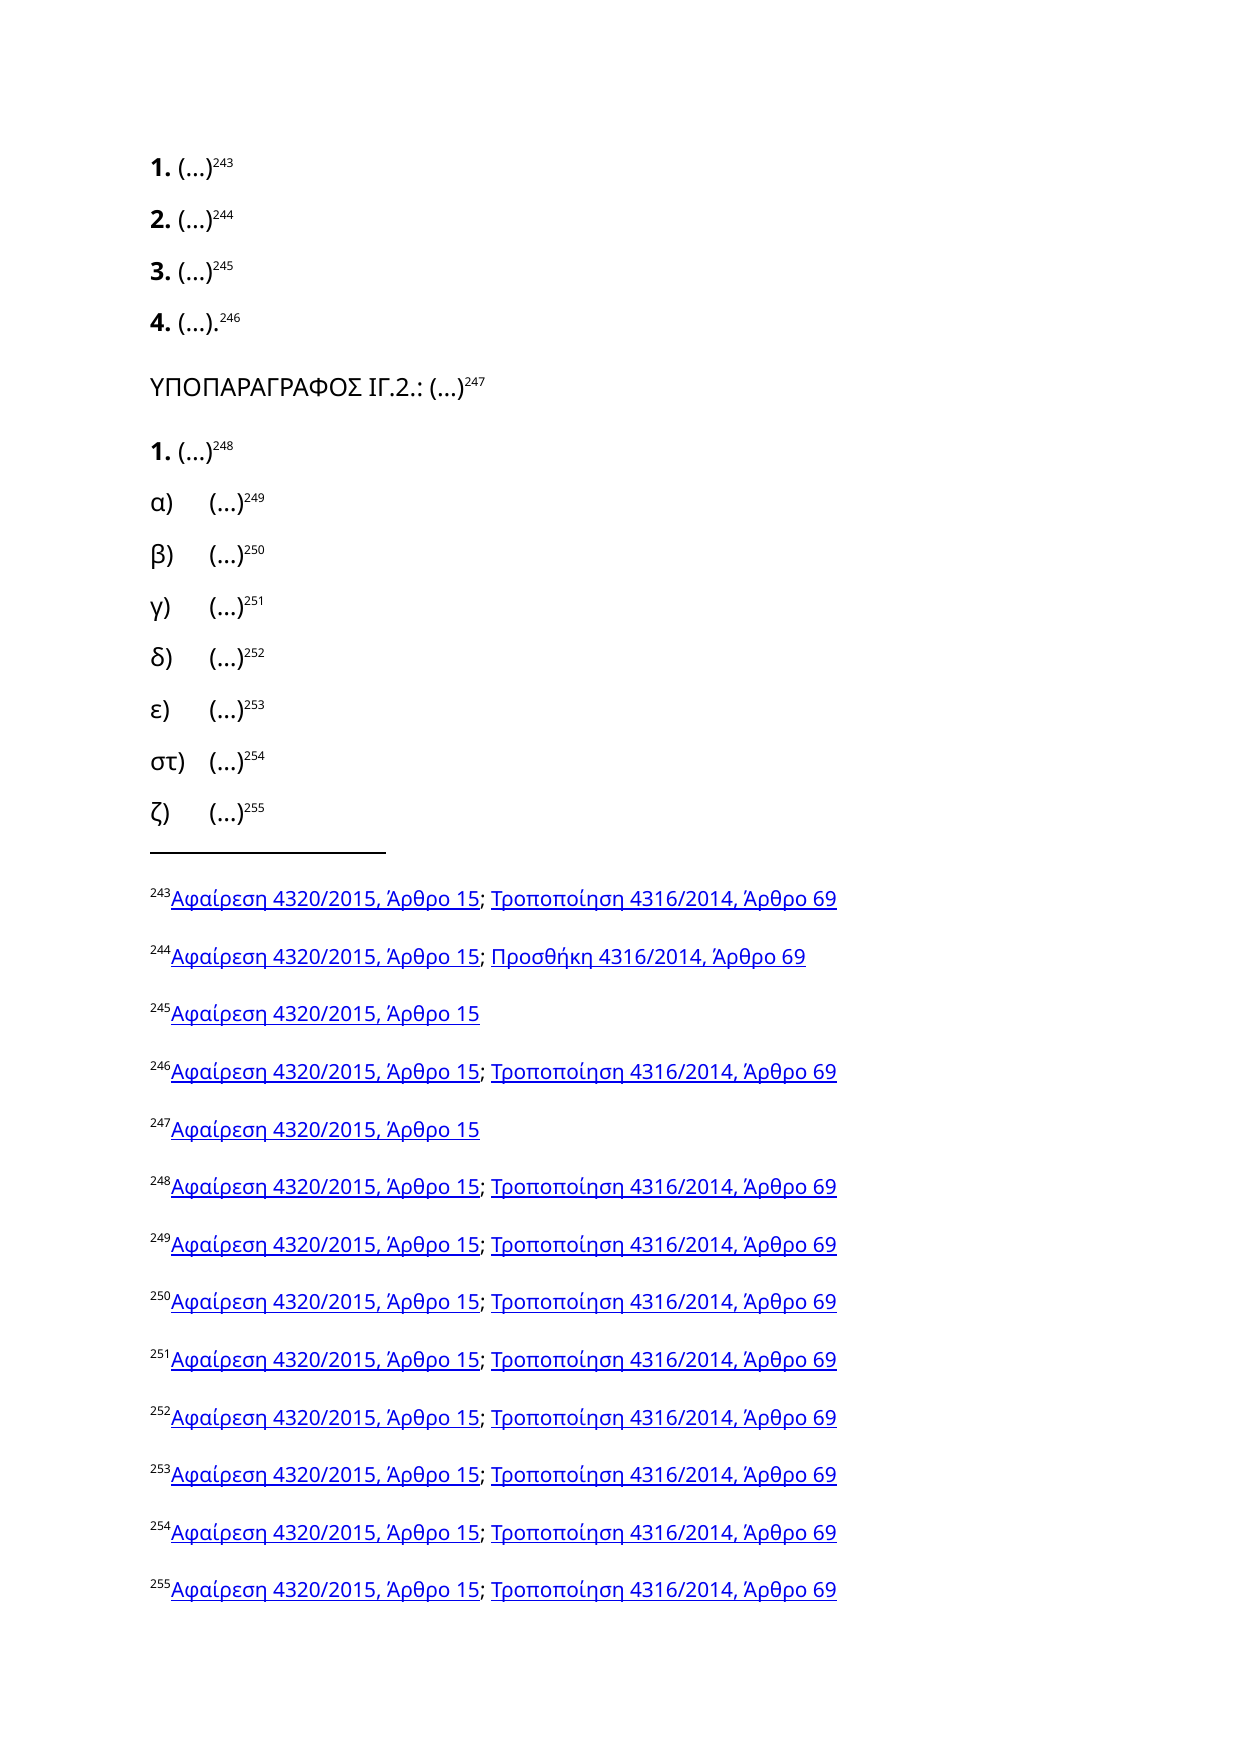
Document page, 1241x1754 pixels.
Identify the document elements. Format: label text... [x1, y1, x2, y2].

text Αφαίρεση 4320/2015, Άρθρο 15; Τροποποίηση 4316/2014, Άρθρο 69 [150, 1460, 1090, 1489]
text Αφαίρεση 4320/2015, Άρθρο 15 [150, 999, 1090, 1028]
text 2. (…) [150, 202, 1090, 236]
list δ) (…) [150, 640, 1090, 674]
text Αφαίρεση 4320/2015, Άρθρο 15; Τροποποίηση 4316/2014, Άρθρο 69 [150, 1287, 1090, 1316]
text Αφαίρεση 4320/2015, Άρθρο 15; Τροποποίηση 4316/2014, Άρθρο 69 [150, 1518, 1090, 1546]
text Αφαίρεση 4320/2015, Άρθρο 15 [150, 1115, 1090, 1143]
list ζ) (…) [150, 795, 1090, 829]
text 4. (…). [150, 305, 1090, 339]
list α) (…) [150, 485, 1090, 519]
text 1. (…) [150, 150, 1090, 184]
list β) (…) [150, 537, 1090, 571]
text 3. (…) [150, 253, 1090, 287]
list γ) (…) [150, 588, 1090, 622]
text Αφαίρεση 4320/2015, Άρθρο 15; Τροποποίηση 4316/2014, Άρθρο 69 [150, 1172, 1090, 1201]
text Αφαίρεση 4320/2015, Άρθρο 15; Τροποποίηση 4316/2014, Άρθρο 69 [150, 1230, 1090, 1258]
text Αφαίρεση 4320/2015, Άρθρο 15; Τροποποίηση 4316/2014, Άρθρο 69 [150, 1057, 1090, 1086]
text Αφαίρεση 4320/2015, Άρθρο 15; Τροποποίηση 4316/2014, Άρθρο 69 [150, 1576, 1090, 1604]
text Αφαίρεση 4320/2015, Άρθρο 15; Τροποποίηση 4316/2014, Άρθρο 69 [150, 1345, 1090, 1373]
text Αφαίρεση 4320/2015, Άρθρο 15; Τροποποίηση 4316/2014, Άρθρο 69 [150, 884, 1090, 913]
list στ) (…) [150, 743, 1090, 777]
text ΥΠΟΠΑΡΑΓΡΑΦΟΣ ΙΓ.2.: (…) [150, 369, 1090, 403]
list ε) (…) [150, 692, 1090, 726]
text Αφαίρεση 4320/2015, Άρθρο 15; Τροποποίηση 4316/2014, Άρθρο 69 [150, 1403, 1090, 1431]
text 1. (…) [150, 433, 1090, 467]
text Αφαίρεση 4320/2015, Άρθρο 15; Προσθήκη 4316/2014, Άρθρο 69 [150, 942, 1090, 970]
